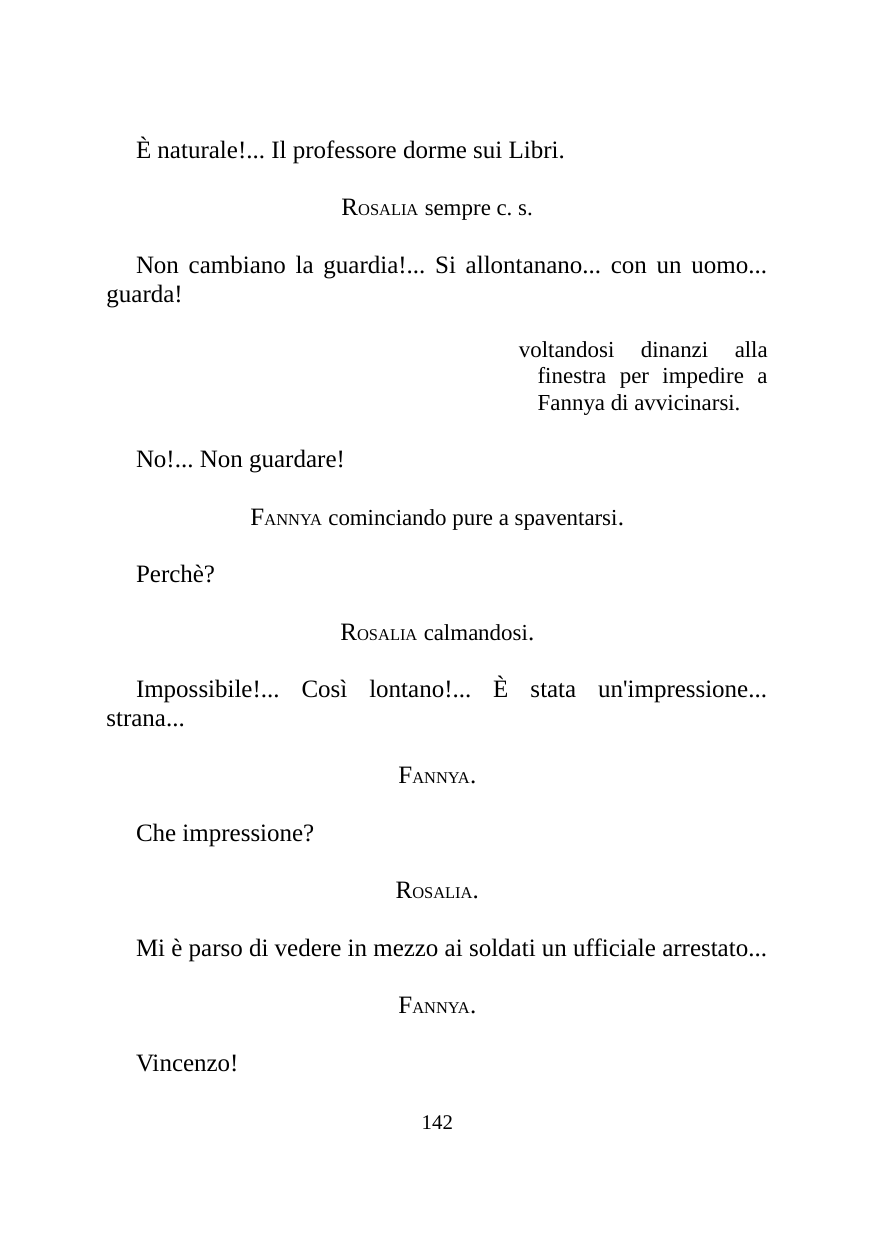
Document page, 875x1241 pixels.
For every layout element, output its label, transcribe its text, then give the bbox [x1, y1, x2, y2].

text No!... Non guardare! [106, 444, 768, 473]
text Impossibile!... Così lontano!... È stata un'impressione... strana... [106, 674, 768, 732]
text Che impressione? [106, 818, 768, 847]
text Fannya cominciando pure a spaventarsi. [106, 502, 768, 530]
text Rosalia calmandosi. [106, 617, 768, 645]
text Perchè? [106, 559, 768, 588]
text Mi è parso di vedere in mezzo ai soldati un ufficiale arrestato... [106, 933, 768, 962]
text Fannya. [106, 760, 768, 789]
text È naturale!... Il professore dorme sui Libri. [106, 135, 768, 164]
text Rosalia. [106, 875, 768, 904]
text Vincenzo! [106, 1048, 768, 1077]
text voltandosi dinanzi alla finestra per impedire a Fannya di avvicinarsi. [519, 336, 768, 415]
text Fannya. [106, 990, 768, 1019]
text Rosalia sempre c. s. [106, 192, 768, 221]
text Non cambiano la guardia!... Si allontanano... con un uomo... guarda! [106, 250, 768, 307]
